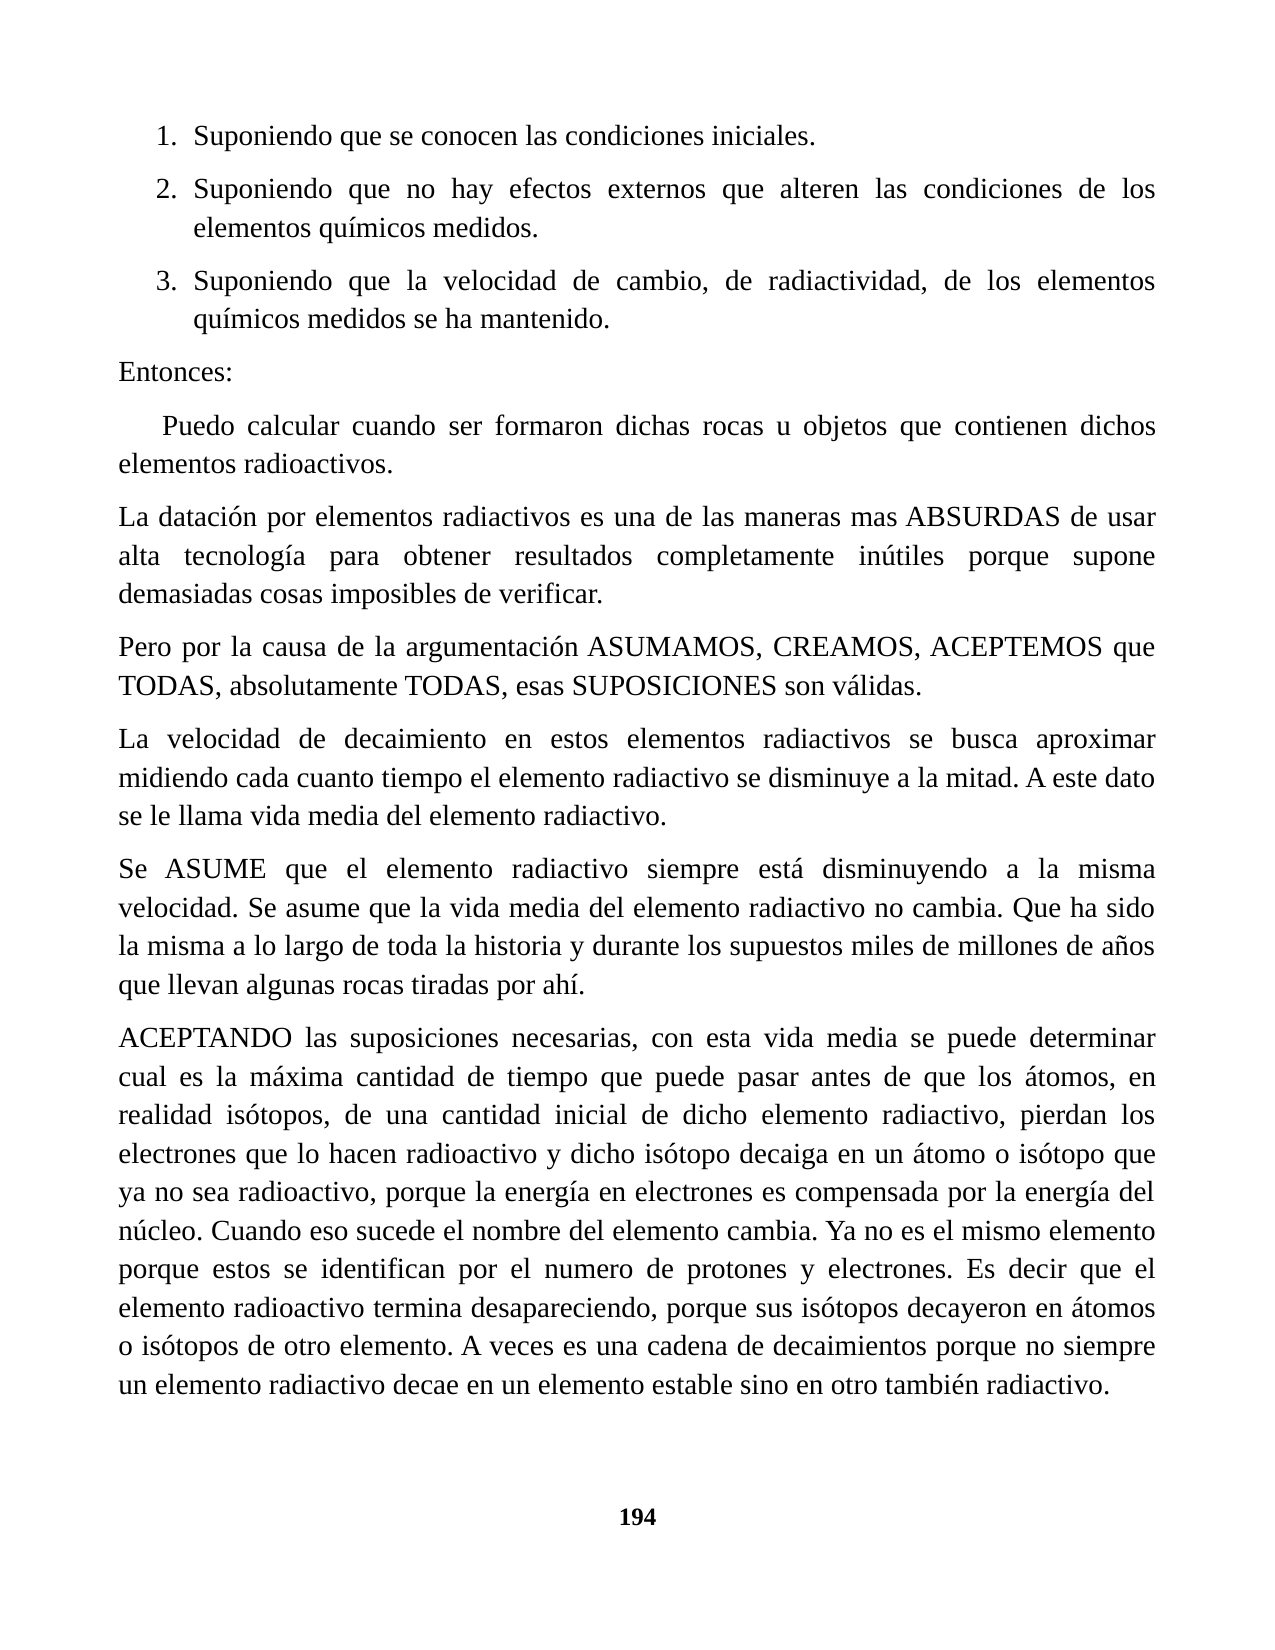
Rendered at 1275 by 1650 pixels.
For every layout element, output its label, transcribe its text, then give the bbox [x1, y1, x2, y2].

text Pero por la causa de la argumentación ASUMAMOS, CREAMOS, ACEPTEMOS que TODAS, absolutamente TODAS, esas SUPOSICIONES son válidas. [118, 629, 1157, 702]
text La datación por elementos radiactivos es una de las maneras mas ABSURDAS de usar alta tecnología para obtener resultados completamente inútiles porque supone demasiadas cosas imposibles de verificar. [118, 499, 1157, 610]
text ACEPTANDO las suposiciones necesarias, con esta vida media se puede determinar cual es la máxima cantidad de tiempo que puede pasar antes de que los átomos, en realidad isótopos, de una cantidad inicial de dicho elemento radiactivo, pierdan los electrones que lo hacen radioactivo y dicho isótopo decaiga en un átomo o isótopo que ya no sea radioactivo, porque la energía en electrones es compensada por la energía del núcleo. Cuando eso sucede el nombre del elemento cambia. Ya no es el mismo elemento porque estos se identifican por el numero de protones y electrones. Es decir que el elemento radioactivo termina desapareciendo, porque sus isótopos decayeron en átomos o isótopos de otro elemento. A veces es una cadena de decaimientos porque no siempre un elemento radiactivo decae en un elemento estable sino en otro también radiactivo. [118, 1020, 1157, 1401]
list Suponiendo que se conocen las condiciones iniciales. [156, 118, 1157, 152]
list Suponiendo que la velocidad de cambio, de radiactividad, de los elementos químicos medidos se ha mantenido. [156, 263, 1157, 335]
text La velocidad de decaimiento en estos elementos radiactivos se busca aproximar midiendo cada cuanto tiempo el elemento radiactivo se disminuye a la mitad. A este dato se le llama vida media del elemento radiactivo. [118, 721, 1157, 832]
text Entonces: [118, 354, 1157, 388]
text Se ASUME que el elemento radiactivo siempre está disminuyendo a la misma velocidad. Se asume que la vida media del elemento radiactivo no cambia. Que ha sido la misma a lo largo de toda la historia y durante los supuestos miles de millones de años que llevan algunas rocas tiradas por ahí. [118, 851, 1157, 1001]
list Suponiendo que no hay efectos externos que alteren las condiciones de los elementos químicos medidos. [156, 171, 1157, 243]
text Puedo calcular cuando ser formaron dichas rocas u objetos que contienen dichos elementos radioactivos. [118, 408, 1157, 480]
